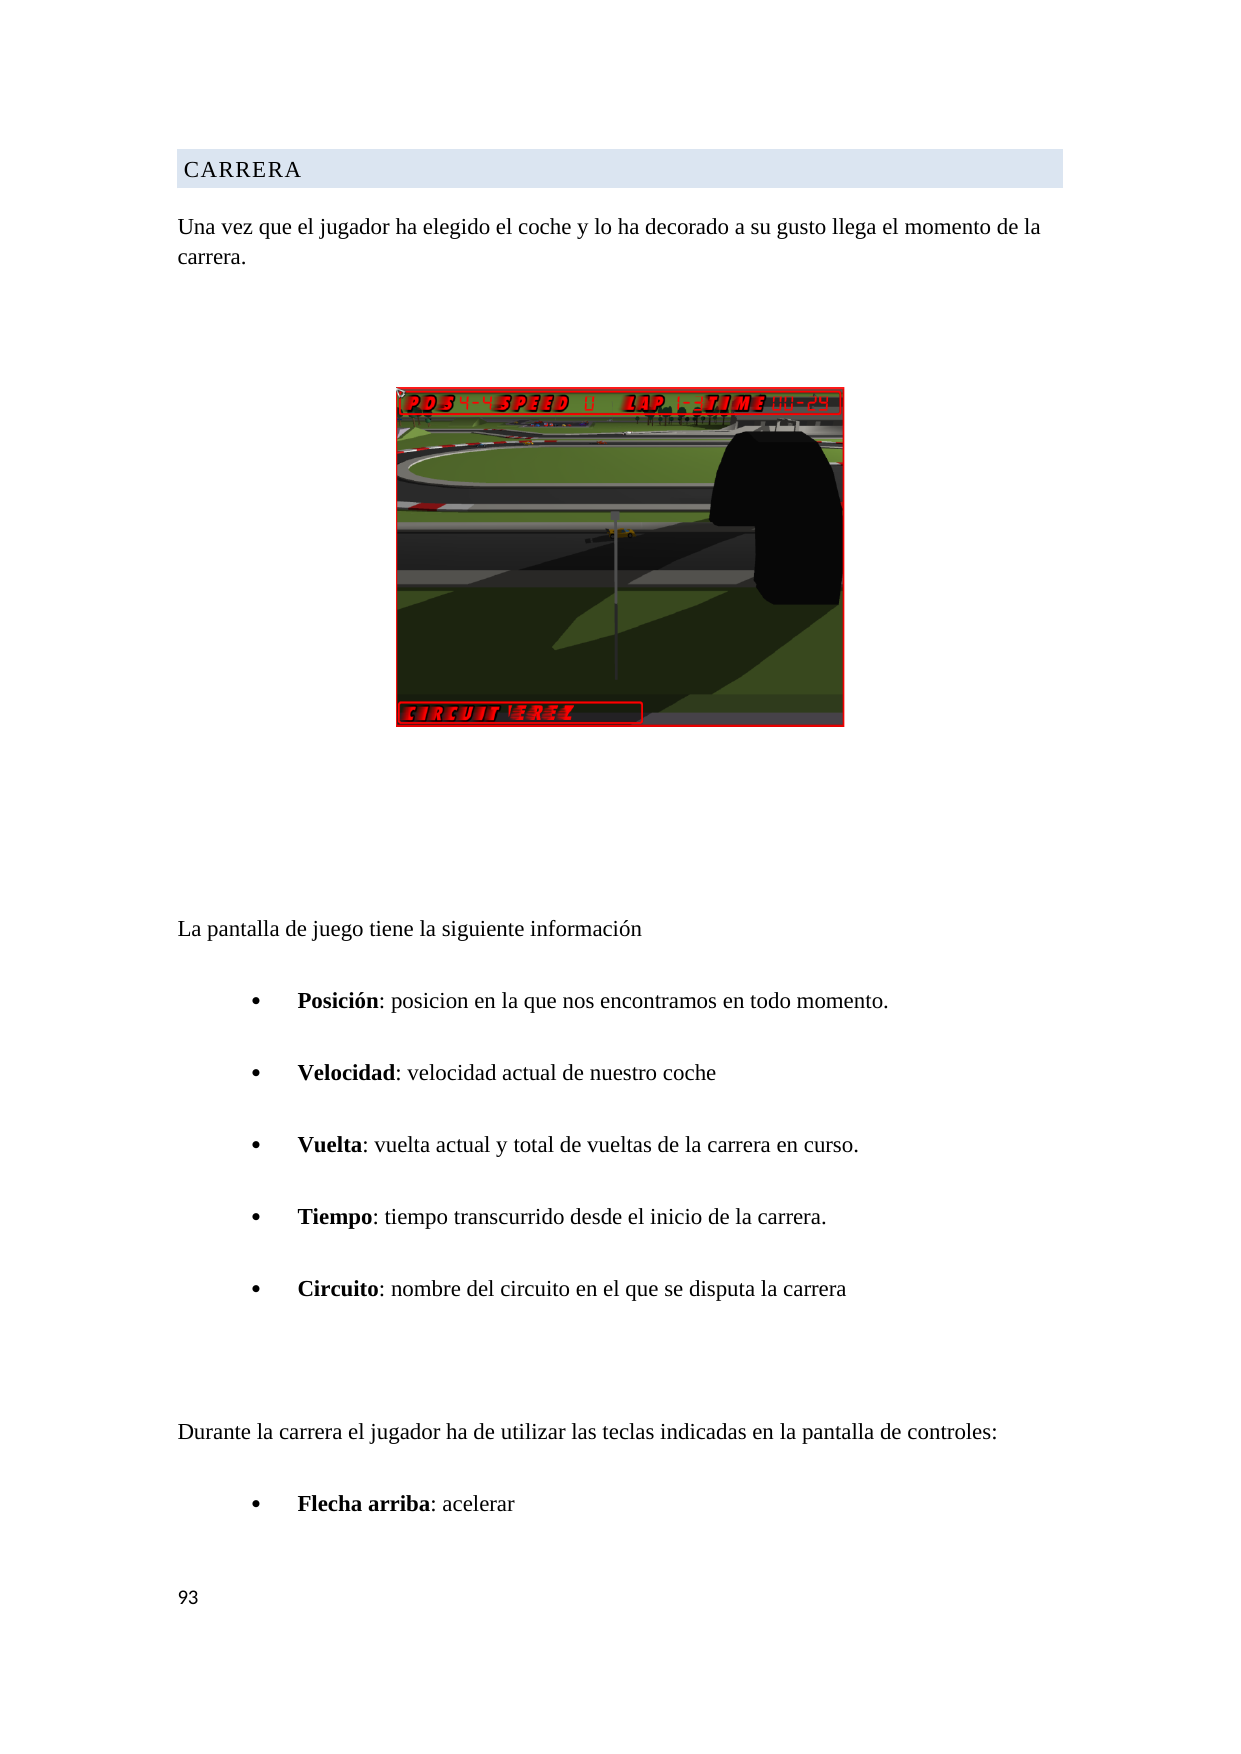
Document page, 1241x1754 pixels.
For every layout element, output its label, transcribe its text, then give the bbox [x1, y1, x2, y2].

list Tiempo: tiempo transcurrido desde el inicio de la carrera. [252, 1203, 1063, 1229]
list Velocidad: velocidad actual de nuestro coche [252, 1059, 1063, 1085]
subtitle CARRERA [184, 156, 1057, 182]
list La pantalla de juego tiene la siguiente información [177, 915, 1063, 942]
list Posición: posicion en la que nos encontramos en todo momento. [252, 987, 1063, 1013]
list Circuito: nombre del circuito en el que se disputa la carrera [252, 1275, 1063, 1301]
list Vuelta: vuelta actual y total de vueltas de la carrera en curso. [252, 1131, 1063, 1157]
text Una vez que el jugador ha elegido el coche y lo ha decorado a su gusto llega el momento de la carrera. [177, 213, 1063, 270]
list Flecha arriba: acelerar [252, 1490, 1063, 1517]
list Durante la carrera el jugador ha de utilizar las teclas indicadas en la pantalla de controles: [177, 1418, 1063, 1445]
